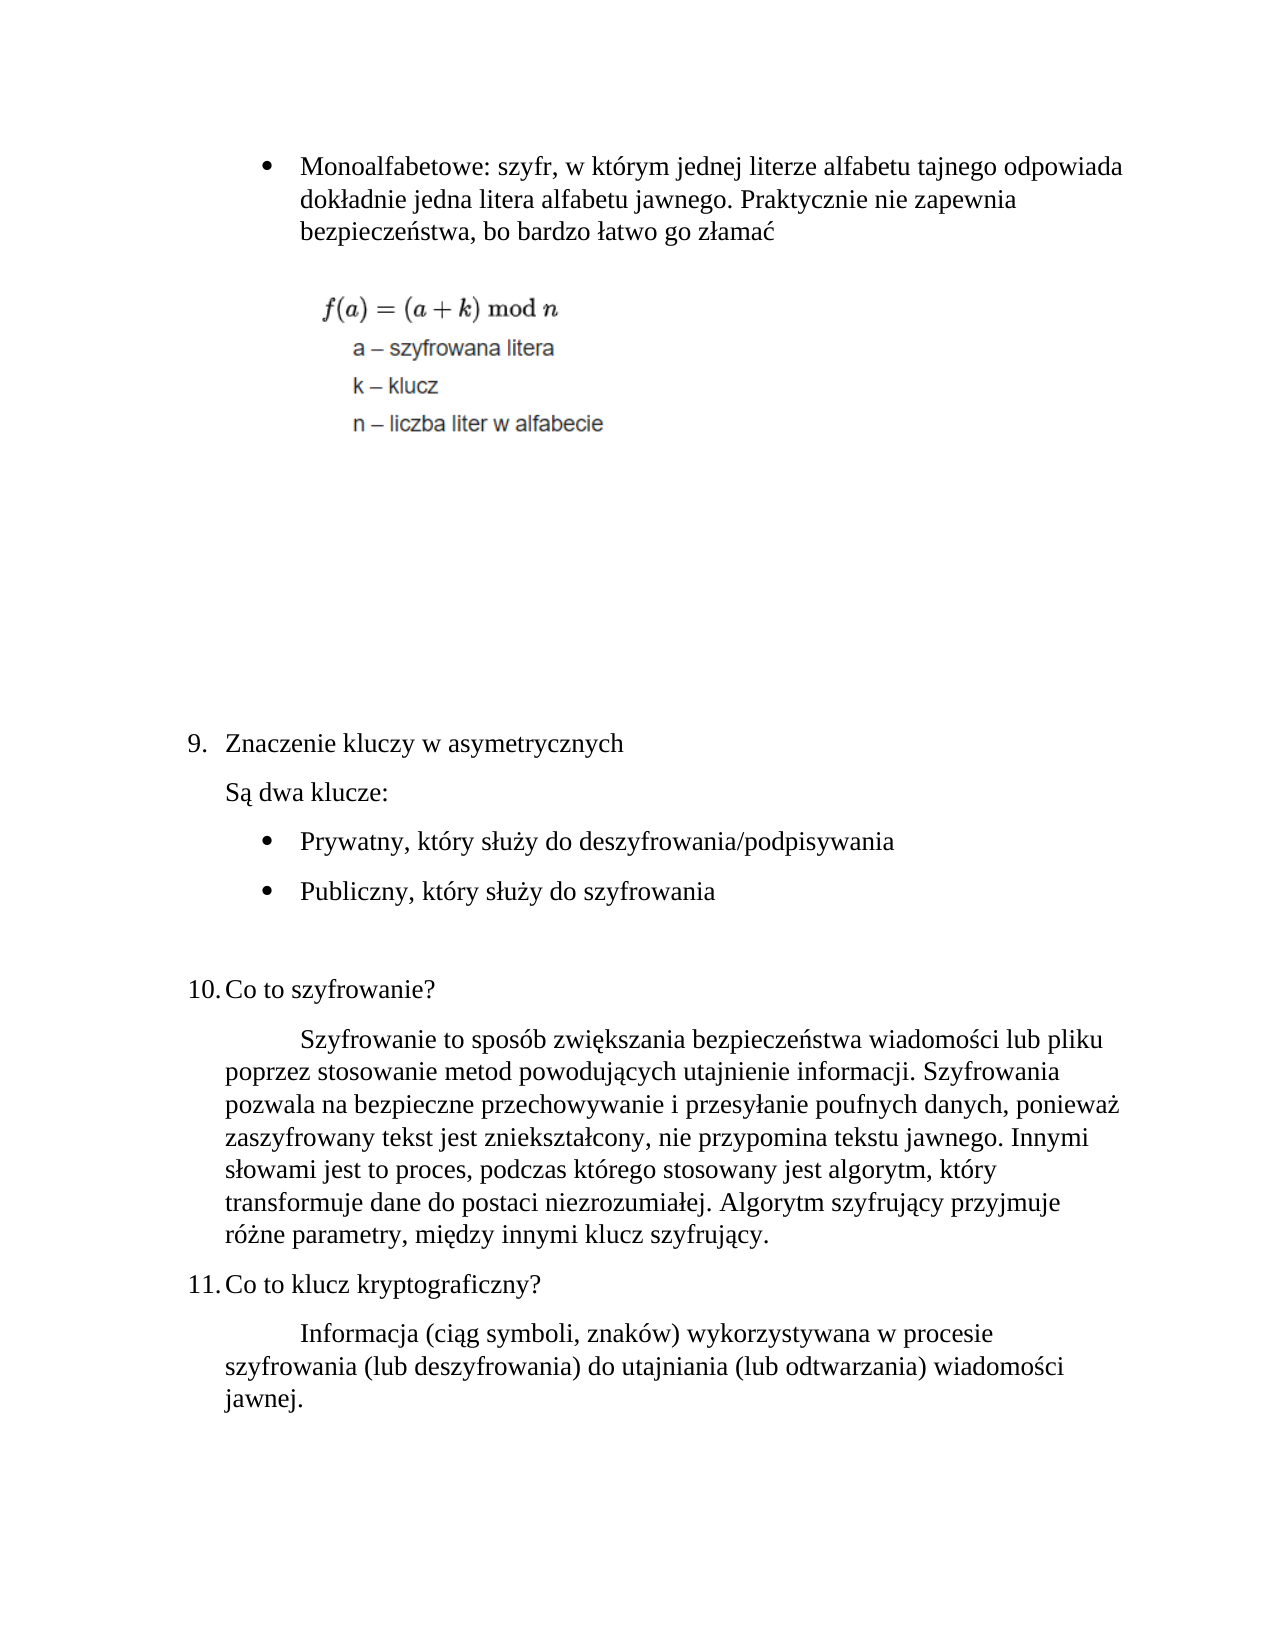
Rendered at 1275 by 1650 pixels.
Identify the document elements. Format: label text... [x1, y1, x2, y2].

list Prywatny, który służy do deszyfrowania/podpisywania [262, 825, 1125, 857]
list Znaczenie kluczy w asymetrycznych [187, 727, 1125, 758]
list Informacja (ciąg symboli, znaków) wykorzystywana w procesie szyfrowania (lub deszyfrowania) do utajniania (lub odtwarzania) wiadomości jawnej. [225, 1317, 1125, 1413]
list Szyfrowanie to sposób zwiększania bezpieczeństwa wiadomości lub pliku poprzez stosowanie metod powodujących utajnienie informacji. Szyfrowania pozwala na bezpieczne przechowywanie i przesyłanie poufnych danych, ponieważ zaszyfrowany tekst jest zniekształcony, nie przypomina tekstu jawnego. Innymi słowami jest to proces, podczas którego stosowany jest algorytm, który transformuje dane do postaci niezrozumiałej. Algorytm szyfrujący przyjmuje różne parametry, między innymi klucz szyfrujący. [225, 1023, 1125, 1250]
list Publiczny, który służy do szyfrowania [262, 875, 1125, 906]
list Co to klucz kryptograficzny? [187, 1268, 1125, 1299]
list Są dwa klucze: [225, 776, 1125, 807]
list Co to szyfrowanie? [187, 974, 1125, 1005]
list Monoalfabetowe: szyfr, w którym jednej literze alfabetu tajnego odpowiada dokładnie jedna litera alfabetu jawnego. Praktycznie nie zapewnia bezpieczeństwa, bo bardzo łatwo go złamać [262, 150, 1125, 246]
